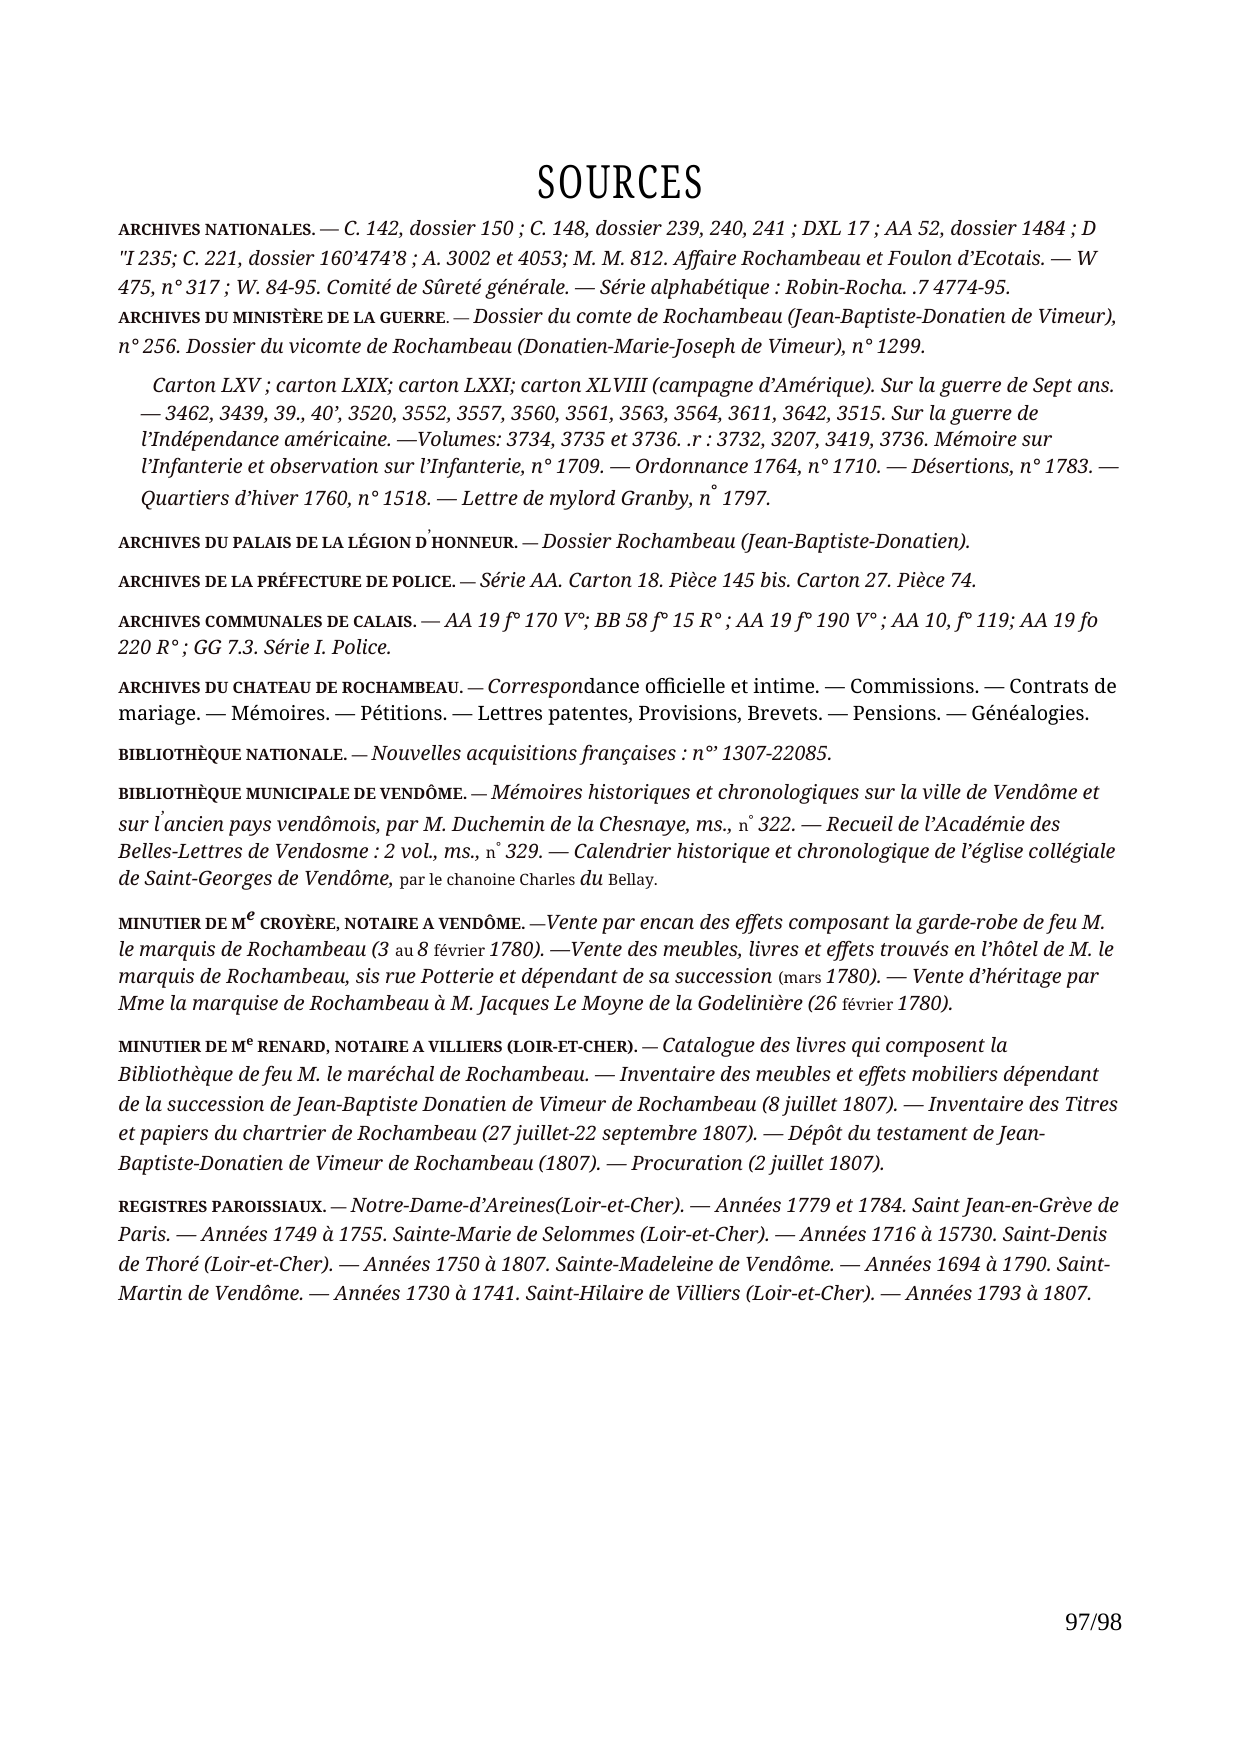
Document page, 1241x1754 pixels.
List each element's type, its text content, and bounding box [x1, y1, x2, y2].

text ARCHIVES DU MINISTÈRE DE LA GUERRE. — Dossier du comte de Rochambeau (Jean-Baptiste-Donatien de Vimeur), n° 256. Dossier du vicomte de Rochambeau (Donatien-Marie-Joseph de Vimeur), n° 1299. [118, 300, 1122, 359]
text REGISTRES PAROISSIAUX. — Notre-Dame-d’Areines(Loir-et-Cher). — Années 1779 et 1784. Saint Jean-en-Grève de Paris. — Années 1749 à 1755. Sainte-Marie de Selommes (Loir-et-Cher). — Années 1716 à 15730. Saint-Denis de Thoré (Loir-et-Cher). — Années 1750 à 1807. Sainte-Madeleine de Vendôme. — Années 1694 à 1790. Saint-Martin de Vendôme. — Années 1730 à 1741. Saint-Hilaire de Villiers (Loir-et-Cher). — Années 1793 à 1807. [118, 1188, 1122, 1306]
text ARCHIVES NATIONALES. — C. 142, dossier 150 ; C. 148, dossier 239, 240, 241 ; DXL 17 ; AA 52, dossier 1484 ; D "I 235; C. 221, dossier 160’474’8 ; A. 3002 et 4053; M. M. 812. Affaire Rochambeau et Foulon d’Ecotais. — W 475, n° 317 ; W. 84-95. Comité de Sûreté générale. — Série alphabétique : Robin-Rocha. .7 4774-95. [118, 212, 1114, 300]
text MINUTIER DE Me RENARD, NOTAIRE A VILLIERS (LOIR-ET-CHER). — Catalogue des livres qui composent la Bibliothèque de feu M. le maréchal de Rochambeau. — Inventaire des meubles et effets mobiliers dépendant de la succession de Jean-Baptiste Donatien de Vimeur de Rochambeau (8 juillet 1807). — Inventaire des Titres et papiers du chartrier de Rochambeau (27 juillet-22 septembre 1807). — Dépôt du testament de Jean-Baptiste-Donatien de Vimeur de Rochambeau (1807). — Procuration (2 juillet 1807). [118, 1029, 1122, 1176]
subtitle SOURCES [118, 144, 1122, 212]
text ARCHIVES DU CHATEAU DE ROCHAMBEAU. — Correspondance officielle et intime. — Commissions. — Contrats de mariage. — Mémoires. — Pétitions. — Lettres patentes, Provisions, Brevets. — Pensions. — Généalogies. [118, 672, 1122, 726]
text ARCHIVES DE LA PRÉFECTURE DE POLICE. — Série AA. Carton 18. Pièce 145 bis. Carton 27. Pièce 74. [118, 567, 1122, 593]
text ARCHIVES DU PALAIS DE LA LÉGION D’HONNEUR. — Dossier Rochambeau (Jean-Baptiste-Donatien). [118, 524, 1122, 554]
text MINUTIER DE Me CROYÈRE, NOTAIRE A VENDÔME. —Vente par encan des effets composant la garde-robe de feu M. le marquis de Rochambeau (3 au 8 février 1780). —Vente des meubles, livres et effets trouvés en l’hôtel de M. le marquis de Rochambeau, sis rue Potterie et dépendant de sa succession (mars 1780). — Vente d’héritage par Mme la marquise de Rochambeau à M. Jacques Le Moyne de la Godelinière (26 février 1780). [118, 903, 1122, 1016]
text Carton LXV ; carton LXIX; carton LXXI; carton XLVIII (campagne d’Amérique). Sur la guerre de Sept ans. — 3462, 3439, 39., 40’, 3520, 3552, 3557, 3560, 3561, 3563, 3564, 3611, 3642, 3515. Sur la guerre de l’Indépendance américaine. —Volumes: 3734, 3735 et 3736. .r : 3732, 3207, 3419, 3736. Mémoire sur l’Infanterie et observation sur l’Infanterie, n° 1709. — Ordonnance 1764, n° 1710. — Désertions, n° 1783. — Quartiers d’hiver 1760, n° 1518. — Lettre de mylord Granby, n° 1797. [141, 372, 1122, 511]
text BIBLIOTHÈQUE NATIONALE. — Nouvelles acquisitions françaises : n°’ 1307-22085. [118, 739, 1122, 766]
text ARCHIVES COMMUNALES DE CALAIS. — AA 19 f° 170 V°; BB 58 f° 15 R° ; AA 19 f° 190 V° ; AA 10, f° 119; AA 19 fo 220 R° ; GG 7.3. Série I. Police. [118, 606, 1122, 660]
text BIBLIOTHÈQUE MUNICIPALE DE VENDÔME. — Mémoires historiques et chronologiques sur la ville de Vendôme et sur l’ancien pays vendômois, par M. Duchemin de la Chesnaye, ms., n° 322. — Recueil de l’Académie des Belles-Lettres de Vendosme : 2 vol., ms., n° 329. — Calendrier historique et chronologique de l’église collégiale de Saint-Georges de Vendôme, par le chanoine Charles du Bellay. [118, 778, 1122, 891]
